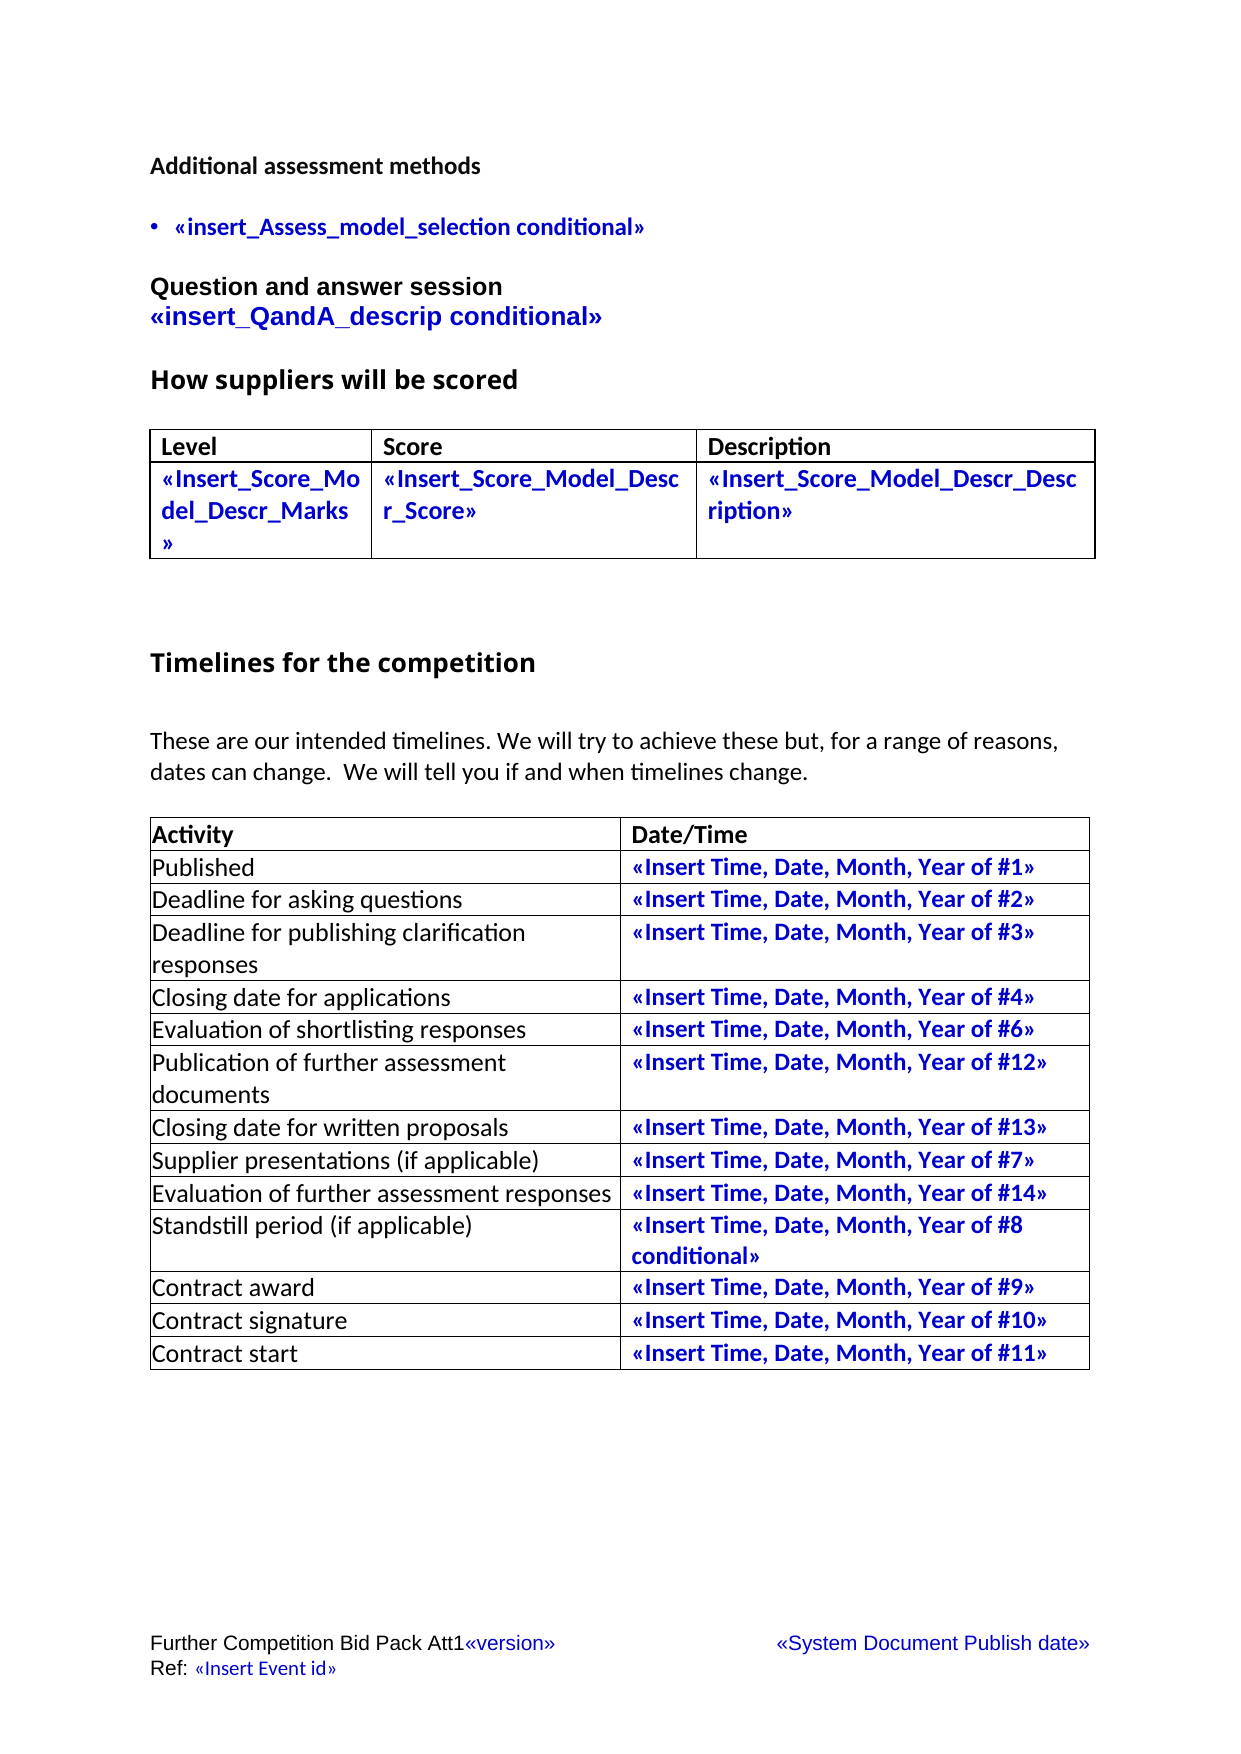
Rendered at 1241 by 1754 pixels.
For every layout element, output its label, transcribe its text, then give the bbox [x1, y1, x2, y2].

table_cell «Insert Time, Date, Month, Year of #14» [621, 1177, 1089, 1208]
table_cell «Insert_Score_Model_Descr_Score» [372, 463, 696, 558]
text Additional assessment methods [150, 150, 1090, 181]
list «insert_Assess_model_selection conditional» [150, 211, 1090, 242]
table_header Date/Time [621, 818, 1089, 849]
table_cell Closing date for written proposals [151, 1111, 620, 1143]
table_cell «Insert Time, Date, Month, Year of #10» [621, 1304, 1089, 1336]
table_cell Contract start [151, 1337, 620, 1369]
table_cell Published [151, 851, 620, 882]
subtitle Timelines for the competition [150, 644, 1090, 725]
text Question and answer session [150, 272, 1090, 301]
table_cell Closing date for applications [151, 981, 620, 1013]
table_cell Deadline for publishing clarification responses [151, 916, 620, 980]
table_cell Evaluation of further assessment responses [151, 1177, 620, 1208]
table_cell Contract signature [151, 1304, 620, 1336]
table_cell «Insert_Score_Model_Descr_Description» [697, 463, 1094, 558]
table_cell «Insert Time, Date, Month, Year of #4» [621, 981, 1089, 1013]
table_header Description [697, 430, 1094, 461]
table_header Level [151, 430, 371, 461]
table_cell Evaluation of shortlisting responses [151, 1014, 620, 1045]
text How suppliers will be scored [150, 361, 1090, 397]
table_cell Publication of further assessment documents [151, 1046, 620, 1110]
table_cell «Insert Time, Date, Month, Year of #1» [621, 851, 1089, 882]
text These are our intended timelines. We will try to achieve these but, for a range of reasons, dates can change. We will tell you if and when timelines change. [150, 725, 1090, 817]
table_cell Supplier presentations (if applicable) [151, 1144, 620, 1176]
table_cell «Insert Time, Date, Month, Year of #11» [621, 1337, 1089, 1369]
table_cell «Insert Time, Date, Month, Year of #8 conditional» [621, 1210, 1089, 1271]
table_cell «Insert Time, Date, Month, Year of #12» [621, 1046, 1089, 1110]
table_cell Contract award [151, 1272, 620, 1303]
table_cell «Insert Time, Date, Month, Year of #9» [621, 1272, 1089, 1303]
table_cell Deadline for asking questions [151, 884, 620, 915]
table_cell «Insert Time, Date, Month, Year of #2» [621, 884, 1089, 915]
table_cell «Insert Time, Date, Month, Year of #7» [621, 1144, 1089, 1176]
table_cell Standstill period (if applicable) [151, 1210, 620, 1271]
table_cell «Insert Time, Date, Month, Year of #3» [621, 916, 1089, 980]
table_cell «Insert_Score_Model_Descr_Marks» [151, 463, 371, 558]
table_cell «Insert Time, Date, Month, Year of #13» [621, 1111, 1089, 1143]
table_header Activity [151, 818, 620, 849]
table_cell «Insert Time, Date, Month, Year of #6» [621, 1014, 1089, 1045]
table_header Score [372, 430, 696, 461]
text «insert_QandA_descrip conditional» [150, 301, 1090, 331]
